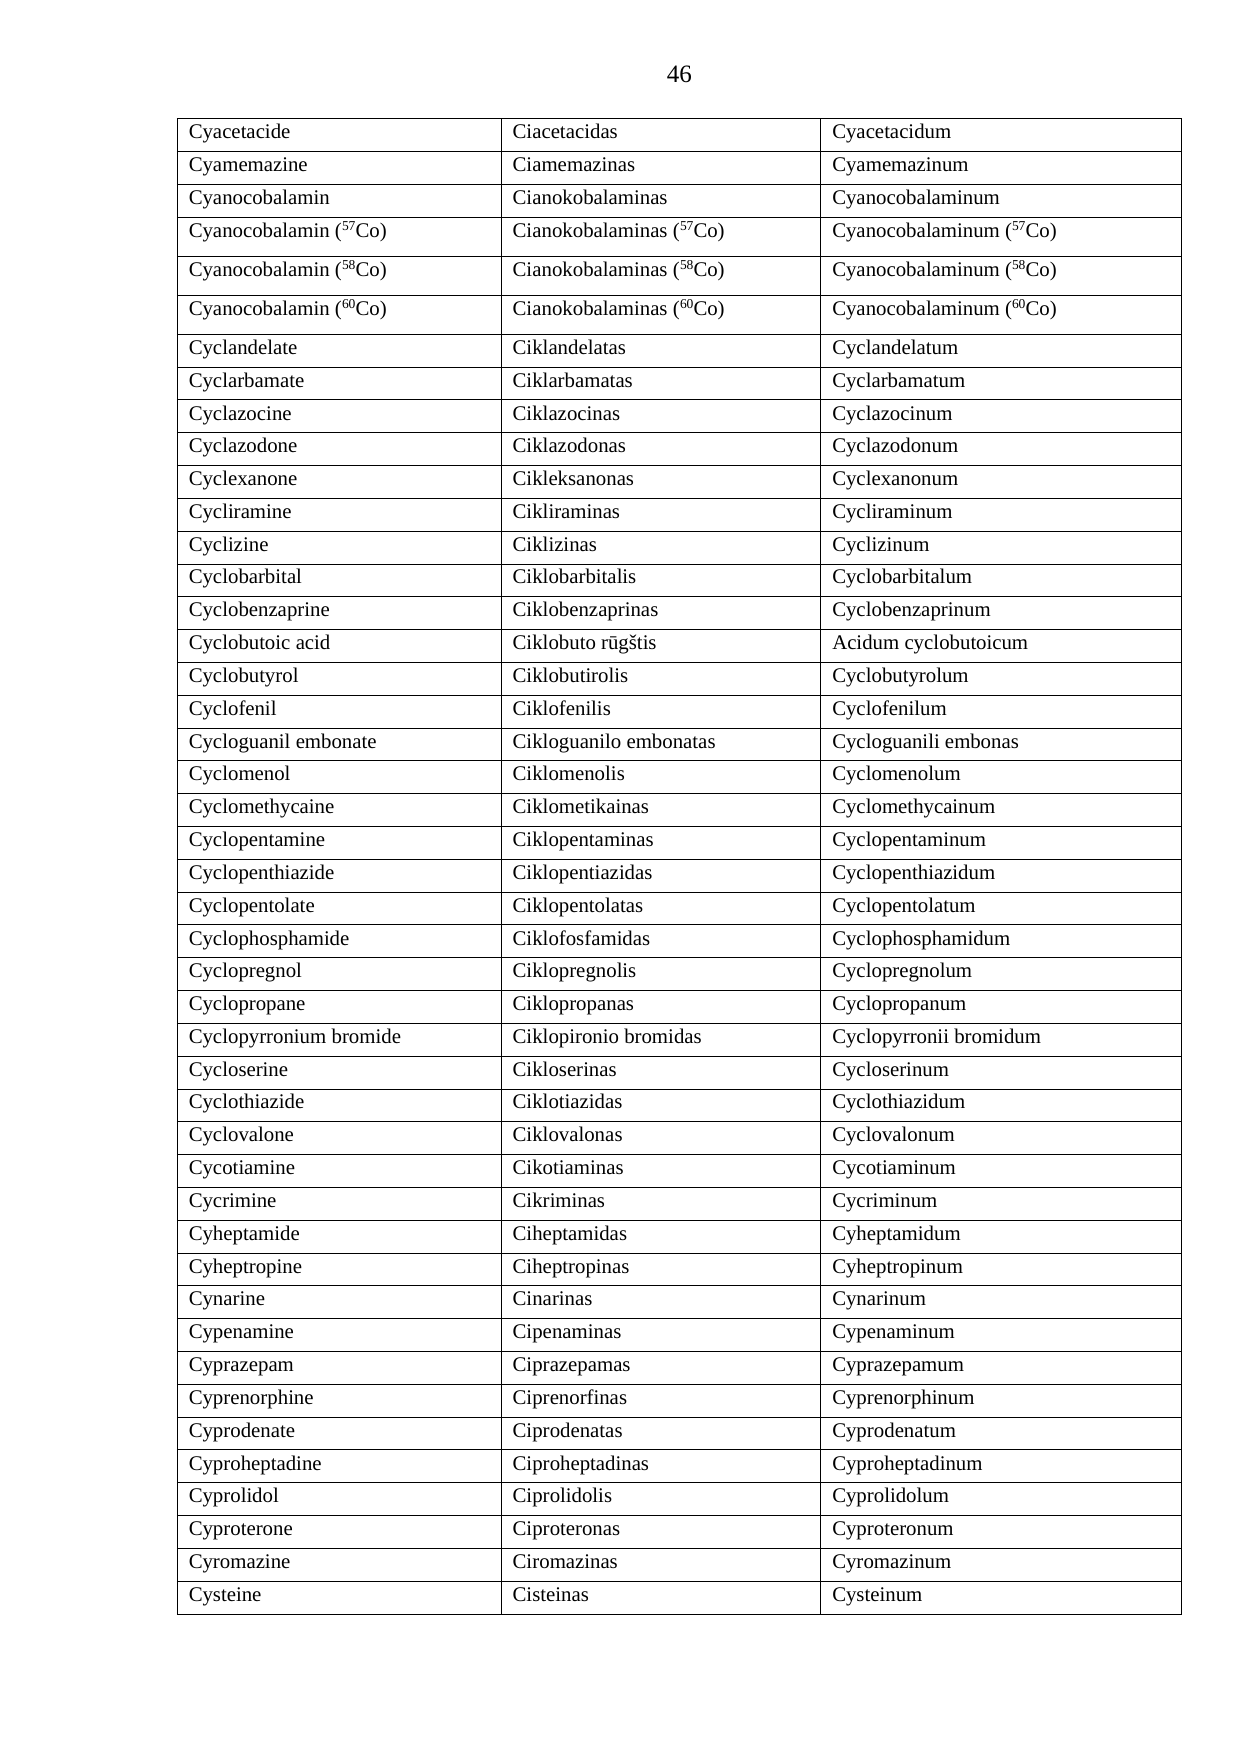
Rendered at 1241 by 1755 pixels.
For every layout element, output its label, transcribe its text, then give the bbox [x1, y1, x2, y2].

table_cell Cyclopropanum [821, 991, 1181, 1023]
table_cell Cycloguanil embonate [178, 729, 501, 760]
table_cell Cycloserine [178, 1057, 501, 1088]
table_cell Cycotiamine [178, 1155, 501, 1187]
table_cell Cyclopentaminum [821, 827, 1181, 859]
table_cell Cyclopentolatum [821, 893, 1181, 924]
table_cell Ciklopentaminas [502, 827, 820, 859]
table_cell Ciklarbamatas [502, 368, 820, 399]
table_cell Cyromazine [178, 1549, 501, 1581]
table_cell Cyclophosphamide [178, 925, 501, 957]
table_cell Cycloserinum [821, 1057, 1181, 1088]
table_cell Cyclomethycaine [178, 794, 501, 826]
table_cell Cyclazocine [178, 400, 501, 432]
table_cell Ciklopropanas [502, 991, 820, 1023]
table_cell Cyclobarbitalum [821, 565, 1181, 596]
table_cell Cikliraminas [502, 499, 820, 531]
table_cell Ciklazocinas [502, 400, 820, 432]
table_cell Cyacetacide [178, 119, 501, 151]
table_cell Cyclopentamine [178, 827, 501, 859]
table_cell Cyclomethycainum [821, 794, 1181, 826]
table_cell Cyclopyrronium bromide [178, 1024, 501, 1056]
table_cell Cyprolidolum [821, 1483, 1181, 1515]
table_cell Cyheptropine [178, 1254, 501, 1285]
table_cell Acidum cyclobutoicum [821, 630, 1181, 662]
table_cell Cyamemazine [178, 152, 501, 184]
table_cell Ciromazinas [502, 1549, 820, 1581]
table_cell Cyclovalone [178, 1122, 501, 1154]
table_cell Cyclexanone [178, 466, 501, 498]
table_cell Ciklizinas [502, 532, 820, 563]
table_cell Cikleksanonas [502, 466, 820, 498]
table_cell Cyclobutoic acid [178, 630, 501, 662]
table_cell Cyclopenthiazide [178, 860, 501, 892]
table_cell Cyclizine [178, 532, 501, 563]
table_cell Cyclopropane [178, 991, 501, 1023]
table_cell Cyclobenzaprine [178, 597, 501, 629]
table_cell Ciklopentiazidas [502, 860, 820, 892]
table_cell Cianokobalaminas (57Co) [502, 218, 820, 256]
table_cell Cyanocobalamin (57Co) [178, 218, 501, 256]
table_cell Ciprodenatas [502, 1418, 820, 1449]
table_cell Ciklobutirolis [502, 663, 820, 695]
table_cell Cycrimine [178, 1188, 501, 1220]
table_cell Cyanocobalaminum [821, 185, 1181, 217]
table_cell Cynarine [178, 1286, 501, 1318]
table_cell Cycloguanili embonas [821, 729, 1181, 760]
table_cell Ciklobuto rūgštis [502, 630, 820, 662]
table_cell Cyheptamide [178, 1221, 501, 1252]
table_cell Cyheptropinum [821, 1254, 1181, 1285]
table_cell Ciacetacidas [502, 119, 820, 151]
table_cell Cikloserinas [502, 1057, 820, 1088]
table_cell Cyclazodone [178, 433, 501, 465]
table_cell Cysteinum [821, 1582, 1181, 1613]
table_cell Cyclandelate [178, 335, 501, 367]
table_cell Ciklometikainas [502, 794, 820, 826]
table_cell Cyclazocinum [821, 400, 1181, 432]
table_cell Cyclofenil [178, 696, 501, 727]
table_cell Ciklobenzaprinas [502, 597, 820, 629]
table_cell Ciklofosfamidas [502, 925, 820, 957]
table_cell Cyprenorphine [178, 1385, 501, 1417]
table_cell Ciklopironio bromidas [502, 1024, 820, 1056]
table_cell Cyamemazinum [821, 152, 1181, 184]
table_cell Cyclothiazide [178, 1090, 501, 1121]
table_cell Cianokobalaminas (58Co) [502, 257, 820, 295]
table_cell Cyprolidol [178, 1483, 501, 1515]
table_cell Cyanocobalamin [178, 185, 501, 217]
table_cell Cisteinas [502, 1582, 820, 1613]
table_cell Cycriminum [821, 1188, 1181, 1220]
table_cell Cyprazepamum [821, 1352, 1181, 1384]
table_cell Ciklopentolatas [502, 893, 820, 924]
table_cell Ciklofenilis [502, 696, 820, 727]
table_cell Cyclothiazidum [821, 1090, 1181, 1121]
table_cell Cypenaminum [821, 1319, 1181, 1351]
table_cell Cycliramine [178, 499, 501, 531]
table_cell Cikriminas [502, 1188, 820, 1220]
table_cell Ciprenorfinas [502, 1385, 820, 1417]
table_cell Cyproheptadine [178, 1450, 501, 1482]
table_cell Cianokobalaminas [502, 185, 820, 217]
table_cell Cyanocobalamin (58Co) [178, 257, 501, 295]
table_cell Cyproteronum [821, 1516, 1181, 1548]
table_cell Cianokobalaminas (60Co) [502, 296, 820, 334]
table_cell Cikotiaminas [502, 1155, 820, 1187]
table_cell Ciklobarbitalis [502, 565, 820, 596]
table_cell Cyproterone [178, 1516, 501, 1548]
table_cell Ciklovalonas [502, 1122, 820, 1154]
table_cell Cyclomenolum [821, 761, 1181, 793]
table_cell Ciheptropinas [502, 1254, 820, 1285]
table_cell Ciklomenolis [502, 761, 820, 793]
table_cell Cyclopyrronii bromidum [821, 1024, 1181, 1056]
table_cell Cycotiaminum [821, 1155, 1181, 1187]
table_cell Cikloguanilo embonatas [502, 729, 820, 760]
table_cell Cyprazepam [178, 1352, 501, 1384]
table_cell Cyclovalonum [821, 1122, 1181, 1154]
table_cell Cyclopenthiazidum [821, 860, 1181, 892]
table_cell Cyclobarbital [178, 565, 501, 596]
table_cell Cyprenorphinum [821, 1385, 1181, 1417]
table_cell Cyanocobalaminum (57Co) [821, 218, 1181, 256]
table_cell Ciklotiazidas [502, 1090, 820, 1121]
table_cell Ciprazepamas [502, 1352, 820, 1384]
table_cell Cyclazodonum [821, 433, 1181, 465]
table_cell Cyclopregnol [178, 958, 501, 990]
table_cell Cyclophosphamidum [821, 925, 1181, 957]
table_cell Ciklazodonas [502, 433, 820, 465]
table_cell Cyclexanonum [821, 466, 1181, 498]
table_cell Cyacetacidum [821, 119, 1181, 151]
table_cell Cyclarbamatum [821, 368, 1181, 399]
table_cell Cyclobutyrol [178, 663, 501, 695]
table_cell Cyanocobalamin (60Co) [178, 296, 501, 334]
table_cell Cysteine [178, 1582, 501, 1613]
table_cell Cynarinum [821, 1286, 1181, 1318]
table_cell Ciproteronas [502, 1516, 820, 1548]
table_cell Cyclopregnolum [821, 958, 1181, 990]
table_cell Cyclobenzaprinum [821, 597, 1181, 629]
table_cell Cinarinas [502, 1286, 820, 1318]
table_cell Cipenaminas [502, 1319, 820, 1351]
table_cell Cyproheptadinum [821, 1450, 1181, 1482]
table_cell Cyclizinum [821, 532, 1181, 563]
table_cell Cyclofenilum [821, 696, 1181, 727]
table_cell Ciklandelatas [502, 335, 820, 367]
table_cell Cypenamine [178, 1319, 501, 1351]
table_cell Ciklopregnolis [502, 958, 820, 990]
table_cell Cyclomenol [178, 761, 501, 793]
table_cell Cyprodenatum [821, 1418, 1181, 1449]
table_cell Cycliraminum [821, 499, 1181, 531]
table_cell Cyclarbamate [178, 368, 501, 399]
table_cell Cyprodenate [178, 1418, 501, 1449]
table_cell Ciheptamidas [502, 1221, 820, 1252]
table_cell Ciprolidolis [502, 1483, 820, 1515]
table_cell Cyclopentolate [178, 893, 501, 924]
table_cell Ciproheptadinas [502, 1450, 820, 1482]
table_cell Cyanocobalaminum (58Co) [821, 257, 1181, 295]
table_cell Cyclandelatum [821, 335, 1181, 367]
table_cell Cyromazinum [821, 1549, 1181, 1581]
table_cell Cyheptamidum [821, 1221, 1181, 1252]
table_cell Cyanocobalaminum (60Co) [821, 296, 1181, 334]
table_cell Ciamemazinas [502, 152, 820, 184]
table_cell Cyclobutyrolum [821, 663, 1181, 695]
